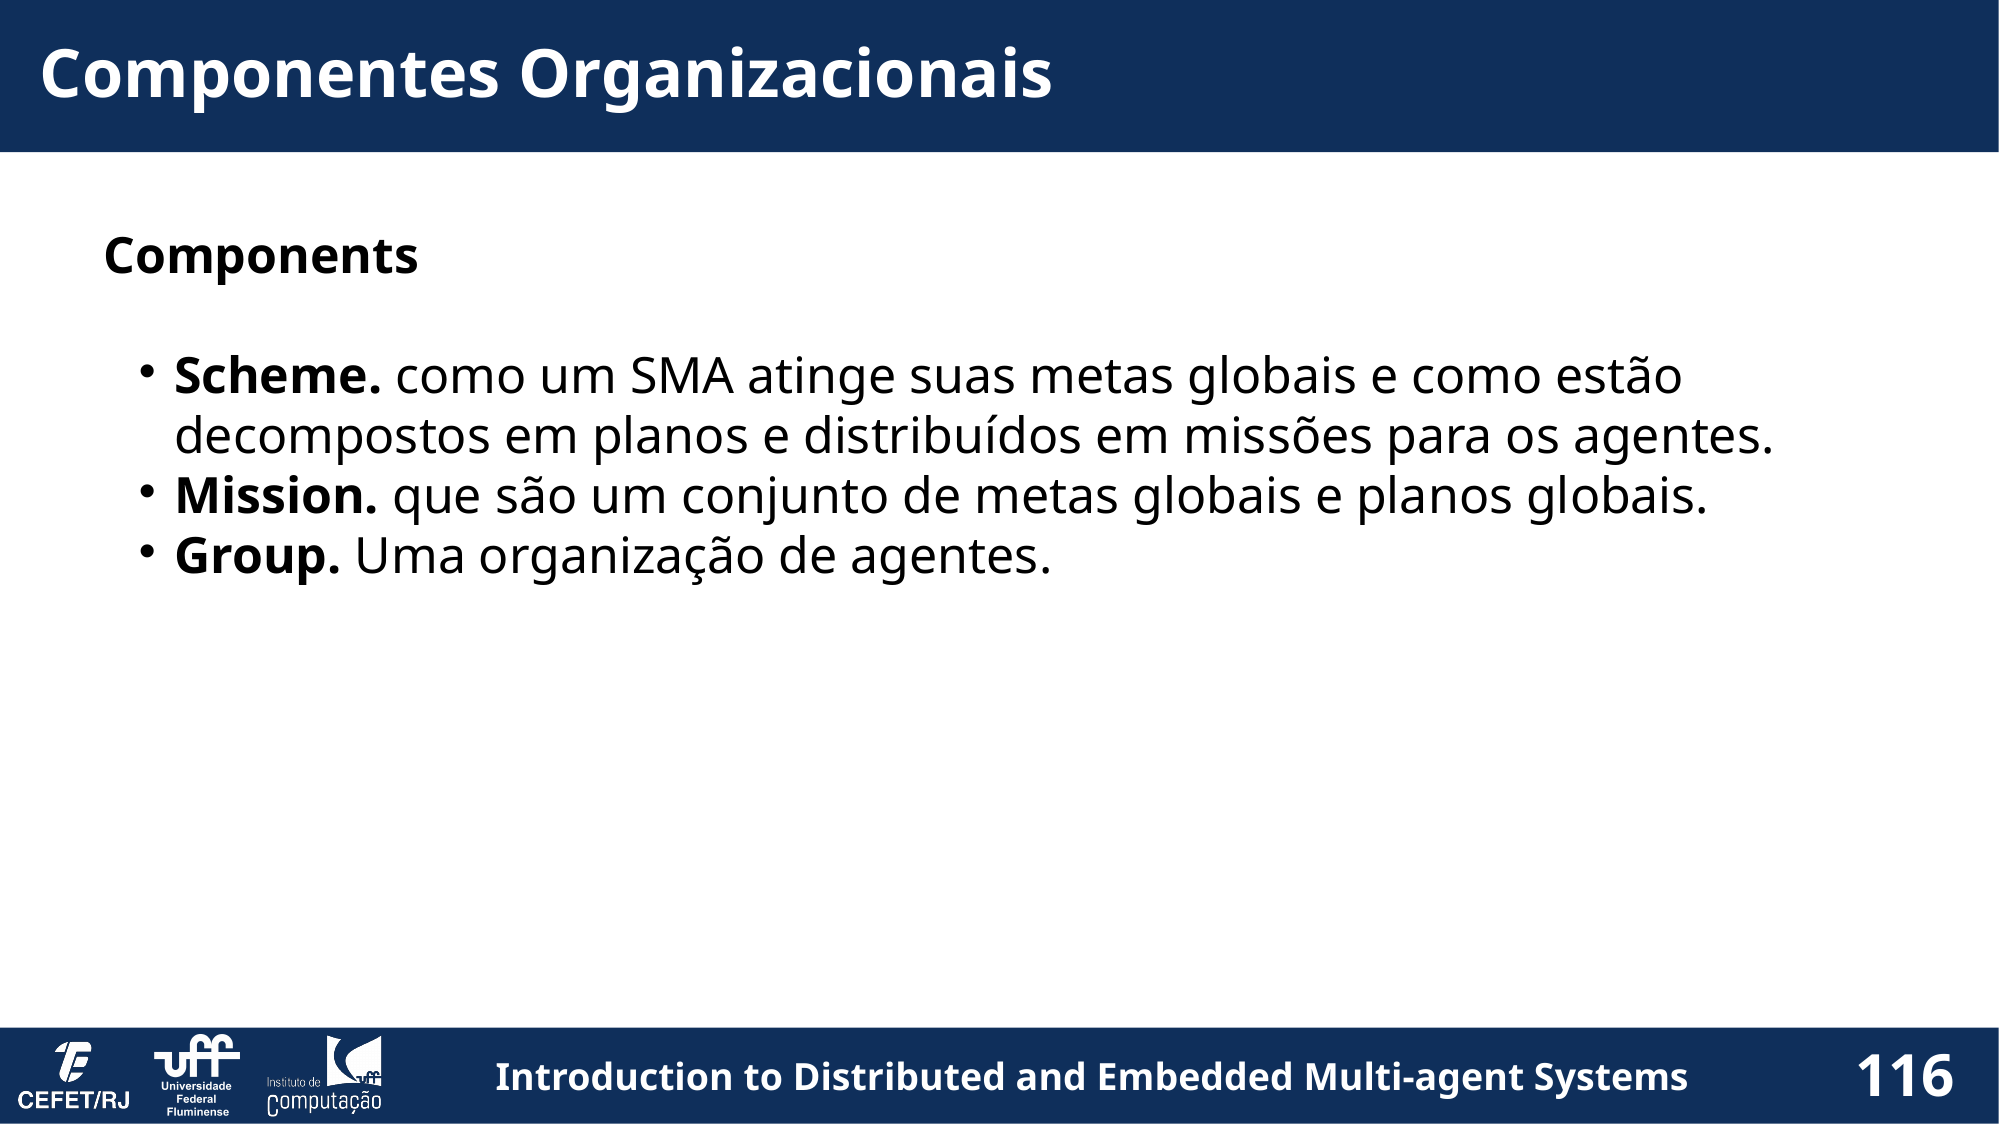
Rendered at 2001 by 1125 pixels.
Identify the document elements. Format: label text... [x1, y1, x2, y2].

picture [265, 1033, 383, 1117]
text_box Components Scheme. como um SMA atinge suas metas globais e como estão decompostos em planos e distribuídos em missões para os agentes. Mission. que são um conjunto de metas globais e planos globais. Group. Uma organização de agentes. [88, 216, 1949, 592]
text_box Componentes Organizacionais [25, 23, 1999, 119]
picture [153, 1033, 241, 1121]
picture [18, 1021, 129, 1125]
